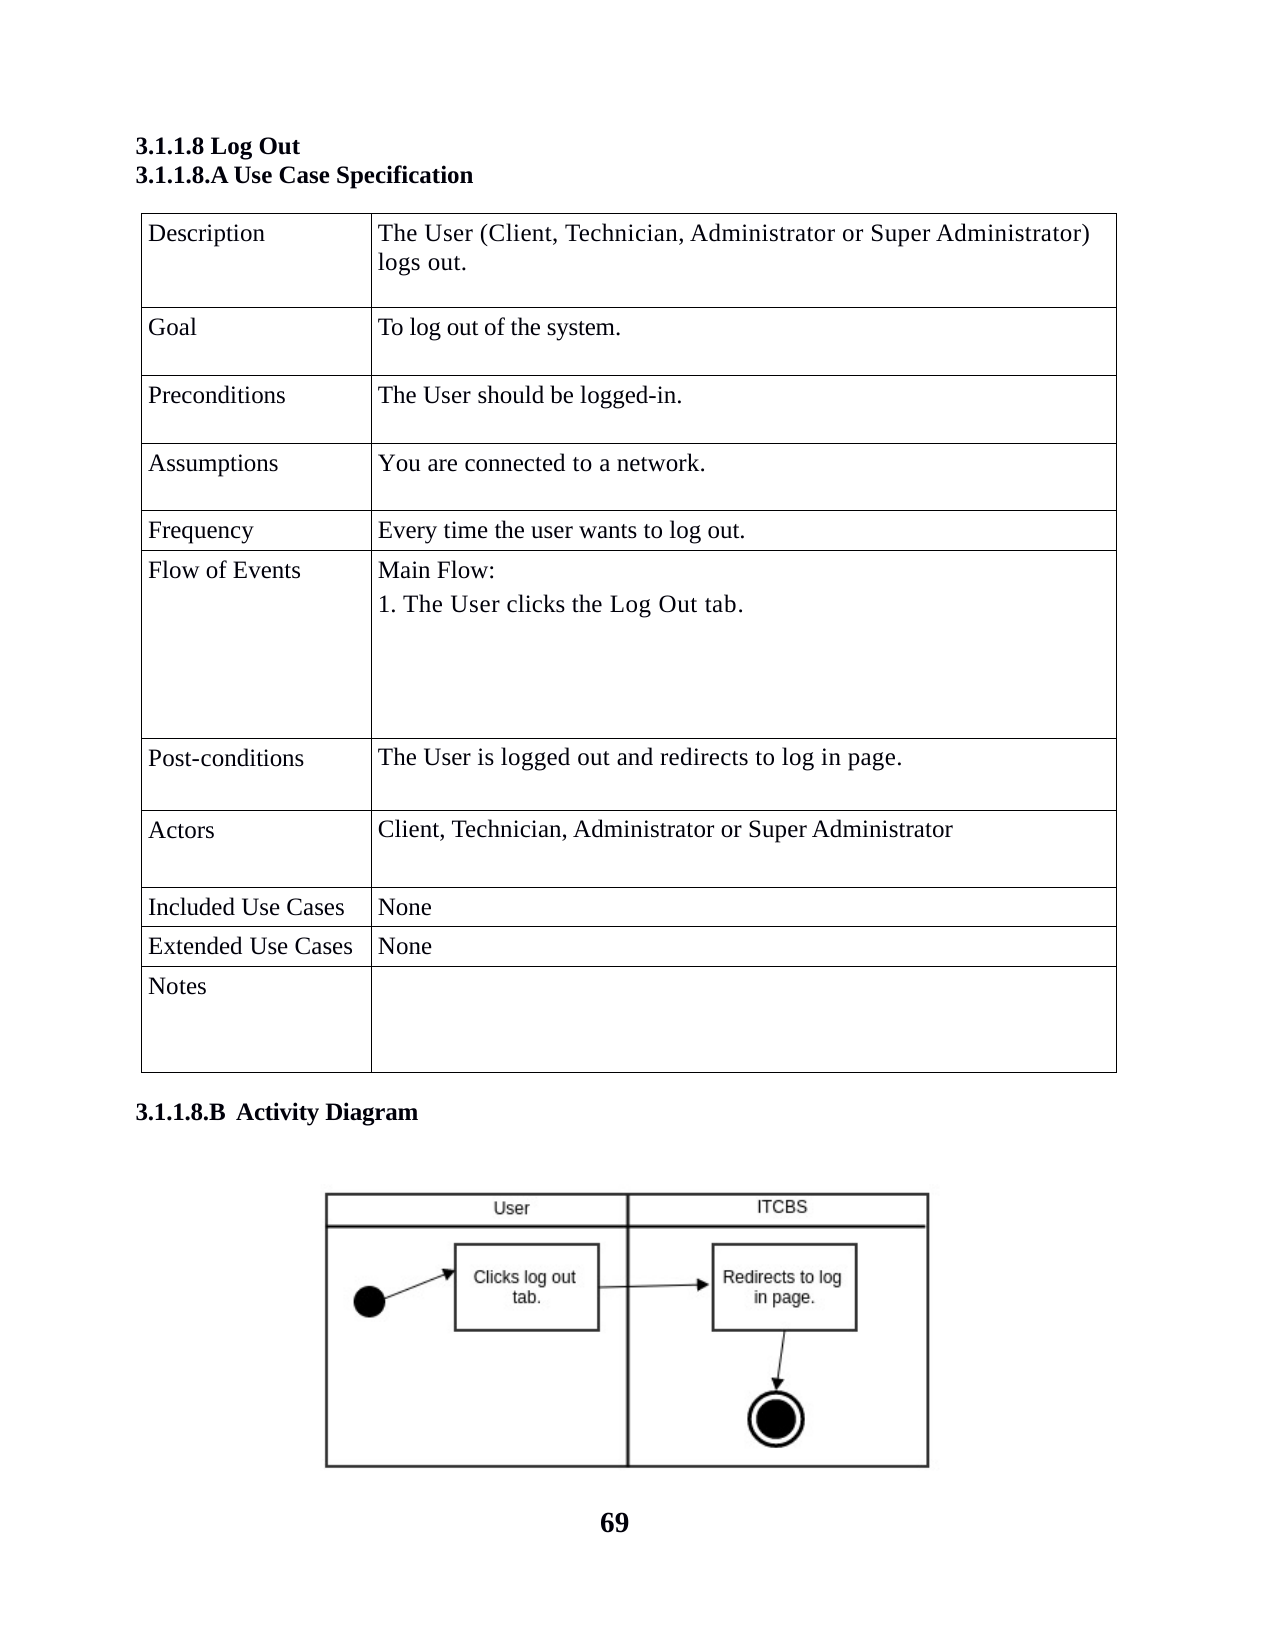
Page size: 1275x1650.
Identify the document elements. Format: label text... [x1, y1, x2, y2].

table_cell The User is logged out and redirects to log in page. [372, 739, 1116, 810]
table_cell The User should be logged-in. [372, 376, 1116, 443]
table_cell Flow of Events [142, 551, 371, 738]
table_cell Extended Use Cases [142, 927, 371, 966]
picture [294, 1173, 961, 1501]
table_cell None [372, 888, 1116, 926]
table_cell Post-conditions [142, 739, 371, 810]
table_cell Main Flow: 1. The User clicks the Log Out tab. [372, 551, 1116, 738]
table_cell To log out of the system. [372, 308, 1116, 375]
table_cell Goal [142, 308, 371, 375]
table_cell Every time the user wants to log out. [372, 511, 1116, 550]
table_cell [372, 967, 1116, 1072]
table_cell Actors [142, 811, 371, 887]
text 3.1.1.8.B Activity Diagram [135, 1097, 1096, 1126]
table_cell You are connected to a network. [372, 444, 1116, 510]
text 69 [135, 1506, 1094, 1539]
table_cell Notes [142, 967, 371, 1072]
table_cell Included Use Cases [142, 888, 371, 926]
table_cell None [372, 927, 1116, 966]
table_cell Client, Technician, Administrator or Super Administrator [372, 811, 1116, 887]
table_cell Assumptions [142, 444, 371, 510]
text 3.1.1.8.A Use Case Specification [135, 160, 1096, 189]
table_header Description [142, 214, 371, 307]
text 3.1.1.8 Log Out [135, 131, 1096, 160]
table_cell Preconditions [142, 376, 371, 443]
table_header The User (Client, Technician, Administrator or Super Administrator) logs out. [372, 214, 1116, 307]
table_cell Frequency [142, 511, 371, 550]
